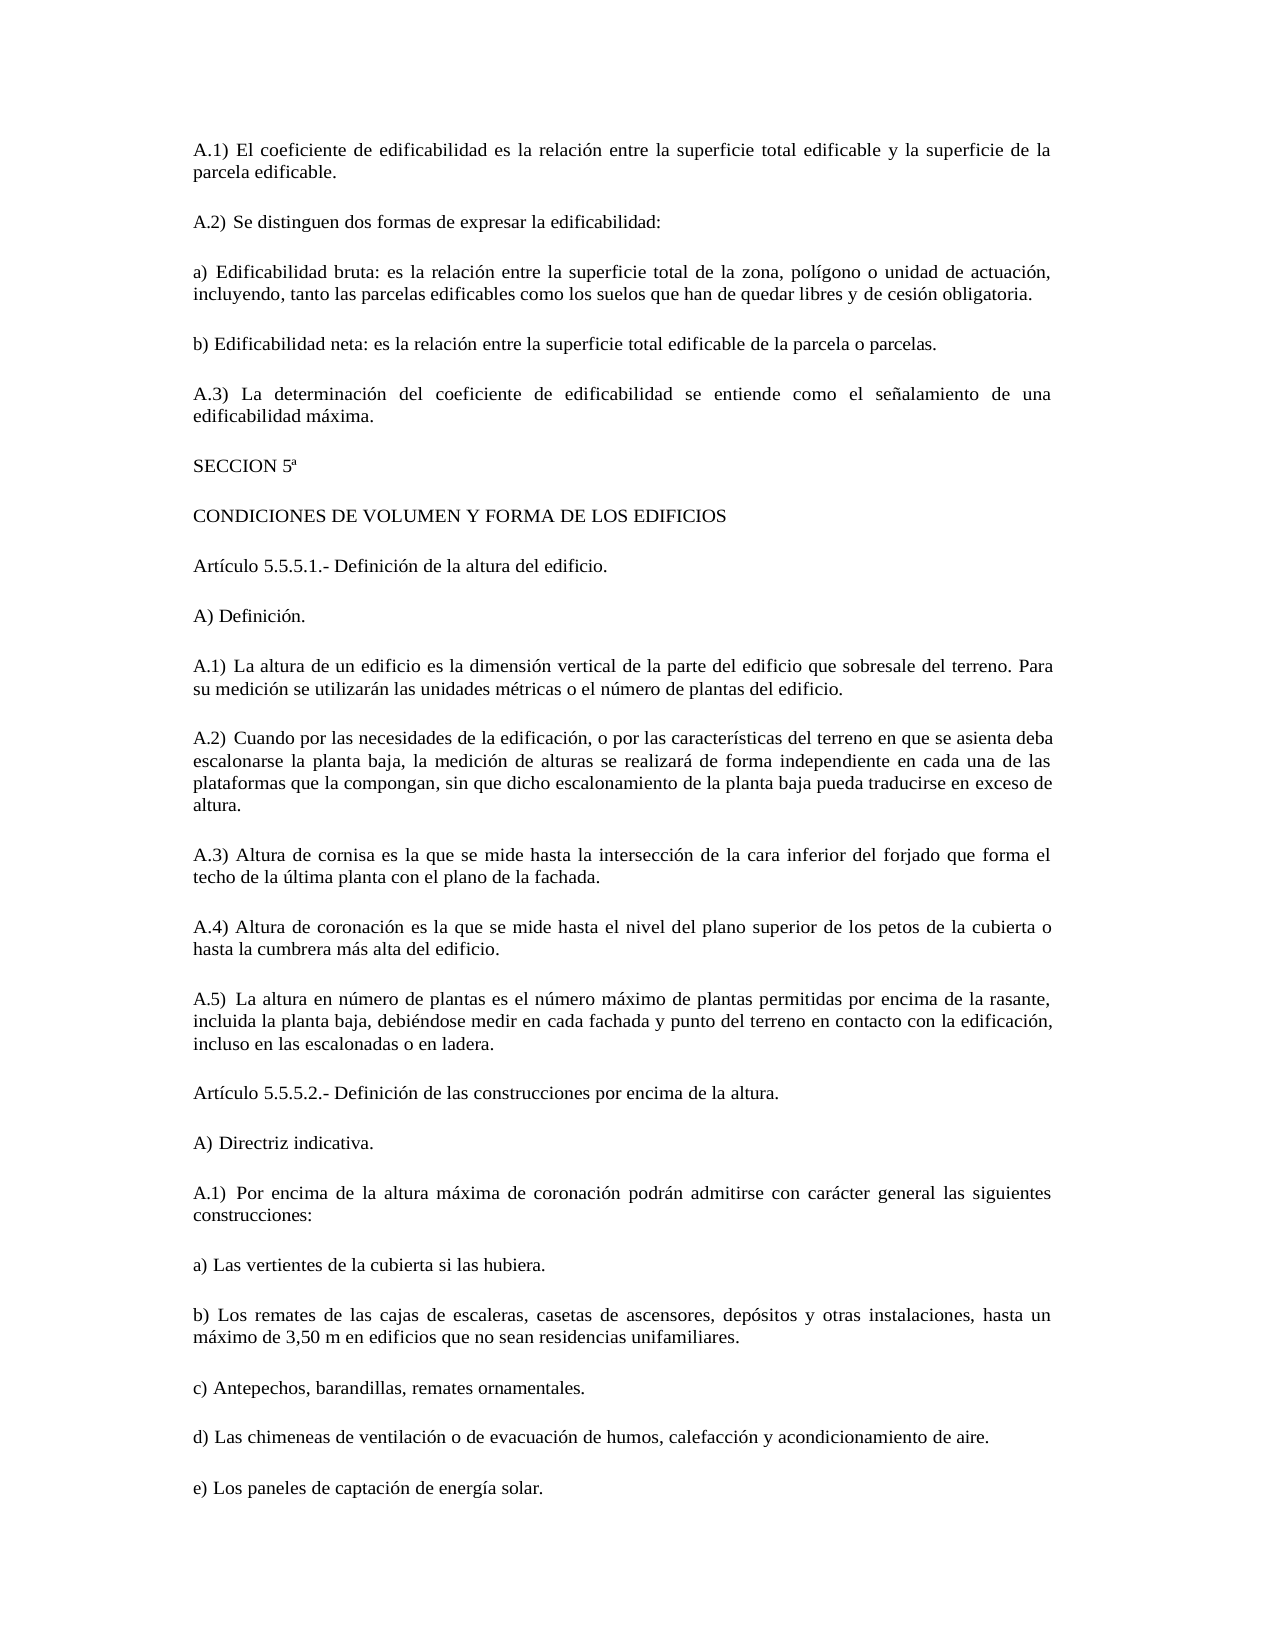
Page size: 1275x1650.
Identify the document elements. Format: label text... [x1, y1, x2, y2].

list Cuando por las necesidades de la edificación, o por las características del terreno en que se asienta deba escalonarse la planta baja, la medición de alturas se realizará de forma independiente en cada una de las plataformas que la compongan, sin que dicho escalonamiento de la planta baja pueda traducirse en exceso de altura. [193, 727, 1053, 815]
list Definición. [193, 605, 1096, 627]
list Edificabilidad bruta: es la relación entre la superficie total de la zona, polígono o unidad de actuación, incluyendo, tanto las parcelas edificables como los suelos que han de quedar libres y de cesión obligatoria. [193, 261, 1053, 304]
list Antepechos, barandillas, remates ornamentales. [193, 1377, 1096, 1398]
list Altura de coronación es la que se mide hasta el nivel del plano superior de los petos de la cubierta o hasta la cumbrera más alta del edificio. [193, 916, 1054, 959]
list La altura de un edificio es la dimensión vertical de la parte del edificio que sobresale del terreno. Para su medición se utilizarán las unidades métricas o el número de plantas del edificio. [193, 655, 1053, 699]
list La altura en número de plantas es el número máximo de plantas permitidas por encima de la rasante, incluida la planta baja, debiéndose medir en cada fachada y punto del terreno en contacto con la edificación, incluso en las escalonadas o en ladera. [193, 988, 1053, 1054]
list Las chimeneas de ventilación o de evacuación de humos, calefacción y acondicionamiento de aire. [193, 1426, 1096, 1448]
list Las vertientes de la cubierta si las hubiera. [193, 1254, 1096, 1276]
text CONDICIONES DE VOLUMEN Y FORMA DE LOS EDIFICIOS [193, 505, 1096, 527]
text Artículo 5.5.5.1.- Definición de la altura del edificio. [193, 555, 1096, 577]
list Los paneles de captación de energía solar. [193, 1477, 1096, 1498]
list La determinación del coeficiente de edificabilidad se entiende como el señalamiento de una edificabilidad máxima. [193, 383, 1053, 427]
list El coeficiente de edificabilidad es la relación entre la superficie total edificable y la superficie de la parcela edificable. [193, 139, 1053, 182]
list Directriz indicativa. [193, 1132, 1096, 1154]
list Edificabilidad neta: es la relación entre la superficie total edificable de la parcela o parcelas. [193, 333, 1096, 355]
list Altura de cornisa es la que se mide hasta la intersección de la cara inferior del forjado que forma el techo de la última planta con el plano de la fachada. [193, 844, 1053, 888]
text SECCION 5ª [193, 455, 1096, 477]
list Se distinguen dos formas de expresar la edificabilidad: [193, 211, 1096, 232]
list Los remates de las cajas de escaleras, casetas de ascensores, depósitos y otras instalaciones, hasta un máximo de 3,50 m en edificios que no sean residencias unifamiliares. [193, 1304, 1053, 1348]
text Artículo 5.5.5.2.- Definición de las construcciones por encima de la altura. [193, 1082, 1096, 1104]
list Por encima de la altura máxima de coronación podrán admitirse con carácter general las siguientes construcciones: [193, 1182, 1054, 1226]
